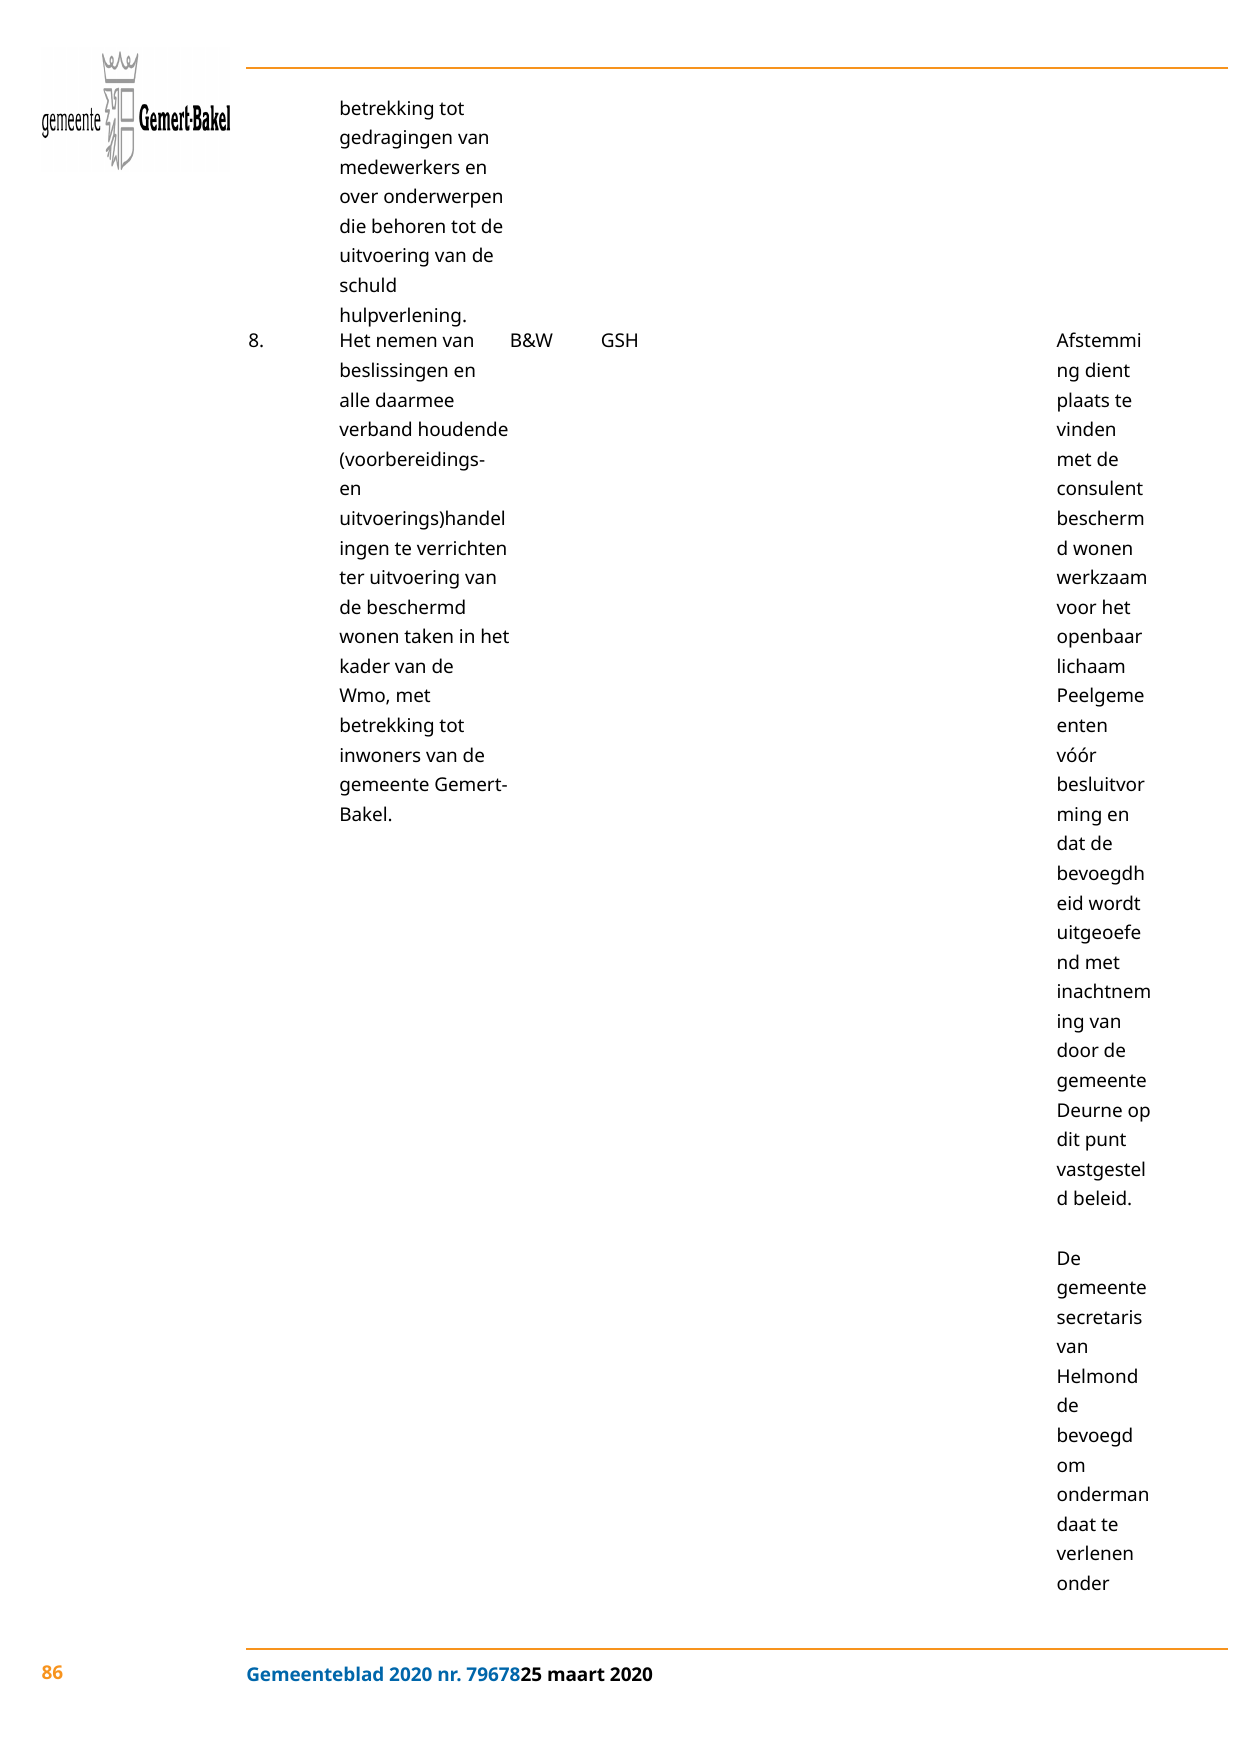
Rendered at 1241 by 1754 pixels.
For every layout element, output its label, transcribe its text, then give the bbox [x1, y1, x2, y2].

table_cell [874, 95, 965, 328]
table_cell 8. [248, 328, 339, 1596]
table_cell Het nemen van beslissingen en alle daarmee verband houdende (voorbereidings- en uitvoerings)handelingen te verrichten ter uitvoering van de beschermd wonen taken in het kader van de Wmo, met betrekking tot inwoners van de gemeente Gemert-Bakel. [339, 328, 509, 1596]
table_cell [874, 328, 965, 1596]
table_cell GSH [601, 328, 692, 1596]
table_cell [783, 95, 874, 328]
table_cell betrekking tot gedragingen van medewerkers en over onderwerpen die behoren tot de uitvoering van de schuld hulpverlening. [339, 95, 509, 328]
picture [41, 47, 231, 172]
table_cell [965, 95, 1056, 328]
table_cell [601, 95, 692, 328]
table_cell [1056, 95, 1152, 328]
table_cell [783, 328, 874, 1596]
table_cell [248, 95, 339, 328]
table_cell [692, 95, 783, 328]
table_cell [965, 328, 1056, 1596]
table_cell [692, 328, 783, 1596]
table_cell Afstemming dient plaats te vinden met de consulent beschermd wonen werkzaam voor het openbaar lichaam Peelgemeenten vóór besluitvorming en dat de bevoegdheid wordt uitgeoefend met inachtneming van door de gemeente Deurne op dit punt vastgesteld beleid. De gemeentesecretaris van Helmond de bevoegd om ondermandaat te verlenen onder [1056, 328, 1152, 1596]
table_cell [510, 95, 601, 328]
table_cell B&W [510, 328, 601, 1596]
